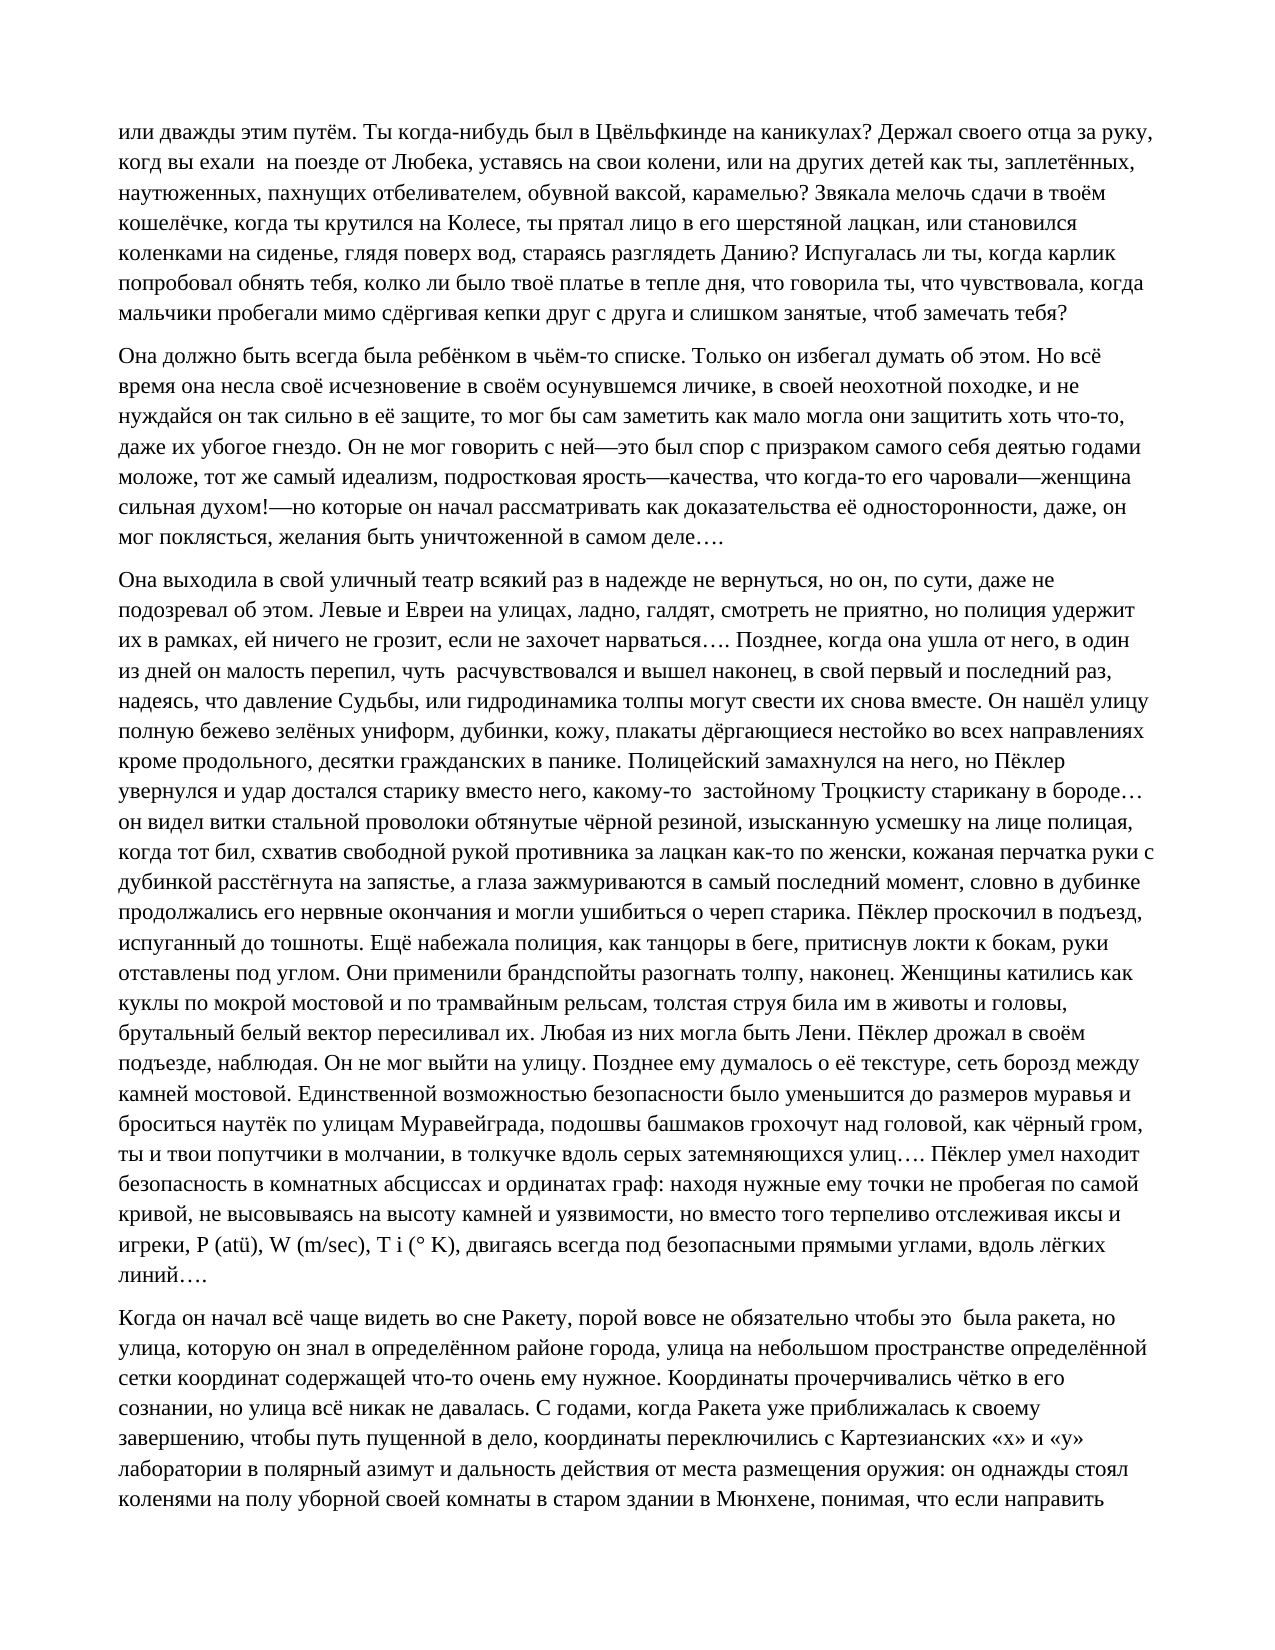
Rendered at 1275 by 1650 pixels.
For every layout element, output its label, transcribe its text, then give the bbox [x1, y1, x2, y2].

text Она выходила в свой уличный театр всякий раз в надежде не вернуться, но он, по сути, даже не подозревал об этом. Левые и Евреи на улицах, ладно, галдят, смотреть не приятно, но полиция удержит их в рамках, ей ничего не грозит, если не захочет нарваться…. Позднее, когда она ушла от него, в один из дней он малость перепил, чуть расчувствовался и вышел наконец, в свой первый и последний раз, надеясь, что давление Судьбы, или гидродинамика толпы могут свести их снова вместе. Он нашёл улицу полную бежево зелёных униформ, дубинки, кожу, плакаты дёргающиеся нестойко во всех направлениях кроме продольного, десятки гражданских в панике. Полицейский замахнулся на него, но Пёклер увернулся и удар достался старику вместо него, какому-то застойному Троцкисту старикану в бороде… он видел витки стальной проволоки обтянутые чёрной резиной, изысканную усмешку на лице полицая, когда тот бил, схватив свободной рукой противника за лацкан как-то по женски, кожаная перчатка руки с дубинкой расстёгнута на запястье, а глаза зажмуриваются в самый последний момент, словно в дубинке продолжались его нервные окончания и могли ушибиться о череп старика. Пёклер проскочил в подъезд, испуганный до тошноты. Ещё набежала полиция, как танцоры в беге, притиснув локти к бокам, руки отставлены под углом. Они применили брандспойты разогнать толпу, наконец. Женщины катились как куклы по мокрой мостовой и по трамвайным рельсам, толстая струя била им в животы и головы, брутальный белый вектор пересиливал их. Любая из них могла быть Лени. Пёклер дрожал в своём подъезде, наблюдая. Он не мог выйти на улицу. Позднее ему думалось о её текстуре, сеть борозд между камней мостовой. Единственной возможностью безопасности было уменьшится до размеров муравья и броситься наутёк по улицам Муравейграда, подошвы башмаков грохочут над головой, как чёрный гром, ты и твои попутчики в молчании, в толкучке вдоль серых затемняющихся улиц…. Пёклер умел находит безопасность в комнатных абсциссах и ординатах граф: находя нужные ему точки не пробегая по самой кривой, не высовываясь на высоту камней и уязвимости, но вместо того терпеливо отслеживая иксы и игреки, P (atü), W (m/sec), T i (° K), двигаясь всегда под безопасными прямыми углами, вдоль лёгких линий…. [118, 566, 1157, 1287]
text Она должно быть всегда была ребёнком в чьём-то списке. Только он избегал думать об этом. Но всё время она несла своё исчезновение в своём осунувшемся личике, в своей неохотной походке, и не нуждайся он так сильно в её защите, то мог бы сам заметить как мало могла они защитить хоть что-то, даже их убогое гнездо. Он не мог говорить с ней—это был спор с призраком самого себя деятью годами моложе, тот же самый идеализм, подростковая ярость—качества, что когда-то его чаровали—женщина сильная духом!—но которые он начал рассматривать как доказательства её односторонности, даже, он мог поклясться, желания быть уничтоженной в самом деле…. [118, 342, 1157, 550]
text Когда он начал всё чаще видеть во сне Ракету, порой вовсе не обязательно чтобы это была ракета, но улица, которую он знал в определённом районе города, улица на небольшом пространстве определённой сетки координат содержащей что-то очень ему нужное. Координаты прочерчивались чётко в его сознании, но улица всё никак не давалась. С годами, когда Ракета уже приближалась к своему завершению, чтобы путь пущенной в дело, координаты переключились с Картезианских «х» и «у» лаборатории в полярный азимут и дальность действия от места размещения оружия: он однажды стоял коленями на полу уборной своей комнаты в старом здании в Мюнхене, понимая, что если направить [118, 1303, 1157, 1511]
text или дважды этим путём. Ты когда-нибудь был в Цвёльфкинде на каникулах? Держал своего отца за руку, когд вы ехали на поезде от Любека, уставясь на свои колени, или на других детей как ты, заплетённых, наутюженных, пахнущих отбеливателем, обувной ваксой, карамелью? Звякала мелочь сдачи в твоём кошелёчке, когда ты крутился на Колесе, ты прятал лицо в его шерстяной лацкан, или становился коленками на сиденье, глядя поверх вод, стараясь разглядеть Данию? Испугалась ли ты, когда карлик попробовал обнять тебя, колко ли было твоё платье в тепле дня, что говорила ты, что чувствовала, когда мальчики пробегали мимо сдёргивая кепки друг с друга и слишком занятые, чтоб замечать тебя? [118, 118, 1157, 326]
